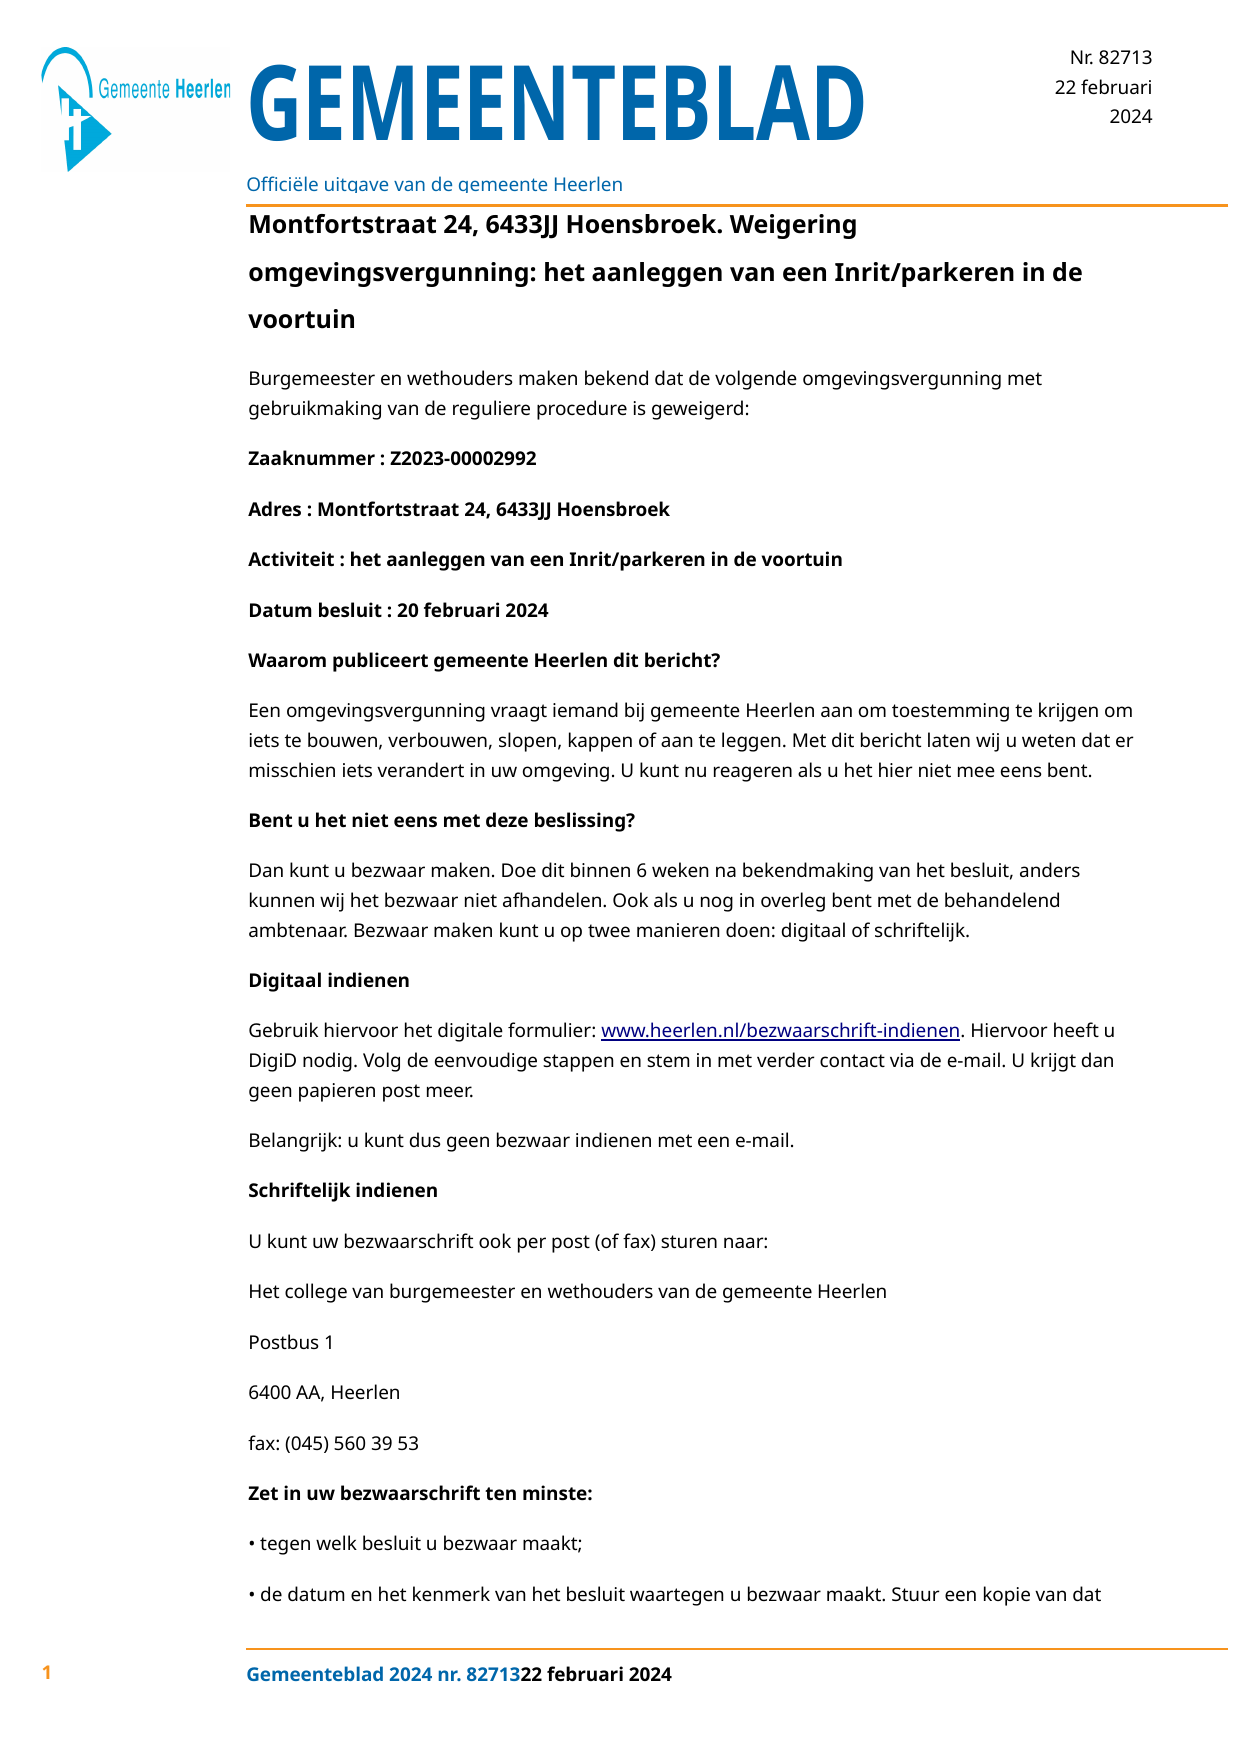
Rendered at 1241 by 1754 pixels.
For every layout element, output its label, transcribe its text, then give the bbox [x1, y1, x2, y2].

text Postbus 1 [248, 1329, 1152, 1354]
text fax: (045) 560 39 53 [248, 1430, 1152, 1455]
text Dan kunt u bezwaar maken. Doe dit binnen 6 weken na bekendmaking van het besluit, anders kunnen wij het bezwaar niet afhandelen. Ook als u nog in overleg bent met de behandelend ambtenaar. Bezwaar maken kunt u op twee manieren doen: digitaal of schriftelijk. [248, 858, 1152, 942]
text Digitaal indienen [248, 967, 1152, 993]
text Zet in uw bezwaarschrift ten minste: [248, 1480, 1152, 1506]
text Activiteit : het aanleggen van een Inrit/parkeren in de voortuin [248, 546, 1152, 572]
text Montfortstraat 24, 6433JJ Hoensbroek. Weigering omgevingsvergunning: het aanleggen van een Inrit/parkeren in de voortuin [248, 207, 1152, 336]
picture [41, 47, 231, 172]
text Gebruik hiervoor het digitale formulier: www.heerlen.nl/bezwaarschrift-indienen. Hiervoor heeft u DigiD nodig. Volg de eenvoudige stappen en stem in met verder contact via de e-mail. U krijgt dan geen papieren post meer. [248, 1018, 1152, 1102]
text • de datum en het kenmerk van het besluit waartegen u bezwaar maakt. Stuur een kopie van dat [248, 1581, 1152, 1607]
text Adres : Montfortstraat 24, 6433JJ Hoensbroek [248, 496, 1152, 522]
text Bent u het niet eens met deze beslissing? [248, 807, 1152, 833]
text Belangrijk: u kunt dus geen bezwaar indienen met een e-mail. [248, 1127, 1152, 1153]
text Burgemeester en wethouders maken bekend dat de volgende omgevingsvergunning met gebruikmaking van de reguliere procedure is geweigerd: [248, 366, 1152, 421]
text U kunt uw bezwaarschrift ook per post (of fax) sturen naar: [248, 1228, 1152, 1254]
picture [41, 47, 59, 70]
text Datum besluit : 20 februari 2024 [248, 597, 1152, 622]
text Schriftelijk indienen [248, 1178, 1152, 1203]
text Waarom publiceert gemeente Heerlen dit bericht? [248, 647, 1152, 673]
text Het college van burgemeester en wethouders van de gemeente Heerlen [248, 1278, 1152, 1304]
text Zaaknummer : Z2023-00002992 [248, 446, 1152, 471]
text 6400 AA, Heerlen [248, 1379, 1152, 1405]
text • tegen welk besluit u bezwaar maakt; [248, 1531, 1152, 1556]
text Een omgevingsvergunning vraagt iemand bij gemeente Heerlen aan om toestemming te krijgen om iets te bouwen, verbouwen, slopen, kappen of aan te leggen. Met dit bericht laten wij u weten dat er misschien iets verandert in uw omgeving. U kunt nu reageren als u het hier niet mee eens bent. [248, 698, 1152, 782]
